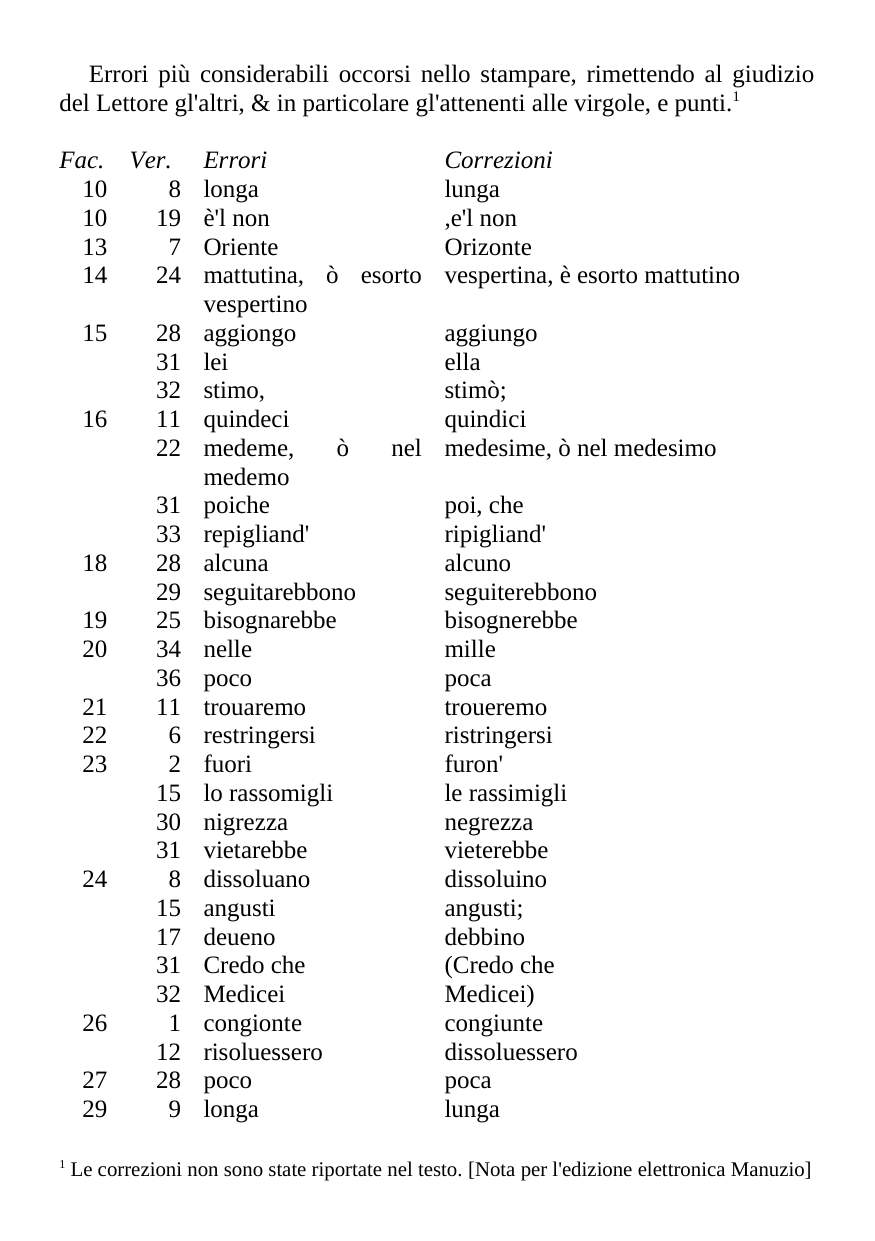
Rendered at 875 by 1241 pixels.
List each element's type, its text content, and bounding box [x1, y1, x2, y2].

table_cell medesime, ò nel medesimo [433, 433, 818, 490]
table_cell 15 [118, 893, 192, 922]
table_cell 18 [48, 548, 118, 577]
table_cell angusti; [433, 893, 818, 922]
table_cell Medicei [192, 979, 433, 1008]
table_cell poca [433, 663, 818, 692]
table_cell 31 [118, 347, 192, 375]
table_cell angusti [192, 893, 433, 922]
table_cell trouaremo [192, 692, 433, 720]
table_cell 16 [48, 404, 118, 433]
table_cell ella [433, 347, 818, 375]
table_cell 20 [48, 634, 118, 663]
table_cell 22 [118, 433, 192, 490]
table_cell 22 [48, 720, 118, 749]
table_cell 24 [118, 260, 192, 318]
table_cell restringersi [192, 720, 433, 749]
table_cell [48, 433, 118, 490]
table_cell quindici [433, 404, 818, 433]
table_cell 27 [48, 1065, 118, 1094]
table_cell [48, 519, 118, 548]
table_cell 11 [118, 404, 192, 433]
table_cell stimò; [433, 375, 818, 404]
table_cell mattutina, ò esorto vespertino [192, 260, 433, 318]
table_cell 32 [118, 375, 192, 404]
table_cell 15 [48, 318, 118, 347]
table_cell congionte [192, 1008, 433, 1037]
table_cell 19 [48, 605, 118, 634]
table_cell alcuno [433, 548, 818, 577]
table_cell 29 [48, 1094, 118, 1123]
table_cell poca [433, 1065, 818, 1094]
table_cell 13 [48, 232, 118, 260]
table_cell 2 [118, 749, 192, 778]
table_cell 7 [118, 232, 192, 260]
table_cell ristringersi [433, 720, 818, 749]
table_cell 14 [48, 260, 118, 318]
table_cell aggiongo [192, 318, 433, 347]
table_cell 28 [118, 318, 192, 347]
table_cell 32 [118, 979, 192, 1008]
table_cell [48, 979, 118, 1008]
table_cell 25 [118, 605, 192, 634]
table_cell Credo che [192, 950, 433, 979]
table_cell aggiungo [433, 318, 818, 347]
table_cell longa [192, 1094, 433, 1123]
table_cell bisognerebbe [433, 605, 818, 634]
table_cell 6 [118, 720, 192, 749]
table_cell [48, 922, 118, 950]
table_cell [48, 663, 118, 692]
table_cell Oriente [192, 232, 433, 260]
table_cell bisognarebbe [192, 605, 433, 634]
table_cell poco [192, 663, 433, 692]
table_cell [48, 835, 118, 864]
table_cell 36 [118, 663, 192, 692]
table_cell 31 [118, 950, 192, 979]
table_cell le rassimigli [433, 778, 818, 807]
table_cell 31 [118, 490, 192, 519]
table_cell poiche [192, 490, 433, 519]
table_cell 24 [48, 864, 118, 893]
table_cell 17 [118, 922, 192, 950]
table_cell 26 [48, 1008, 118, 1037]
table_cell è'l non [192, 203, 433, 232]
table_cell 8 [118, 864, 192, 893]
table_header Correzioni [433, 145, 818, 174]
table_cell quindeci [192, 404, 433, 433]
text Errori più considerabili occorsi nello stampare, rimettendo al giudizio del Lettore gl'altri, & in particolare gl'attenenti alle virgole, e punti. [59, 59, 815, 117]
table_cell alcuna [192, 548, 433, 577]
table_cell dissoluessero [433, 1037, 818, 1065]
table_cell 10 [48, 174, 118, 203]
table_cell ripigliand' [433, 519, 818, 548]
table_cell 11 [118, 692, 192, 720]
table_cell [48, 347, 118, 375]
table_cell Orizonte [433, 232, 818, 260]
table_cell longa [192, 174, 433, 203]
table_cell seguiterebbono [433, 577, 818, 605]
table_header Errori [192, 145, 433, 174]
table_cell dissoluano [192, 864, 433, 893]
table_cell 8 [118, 174, 192, 203]
table_cell 33 [118, 519, 192, 548]
table_cell 28 [118, 548, 192, 577]
table_header Ver. [118, 145, 192, 174]
table_cell poi, che [433, 490, 818, 519]
table_cell lei [192, 347, 433, 375]
table_cell debbino [433, 922, 818, 950]
table_cell repigliand' [192, 519, 433, 548]
table_cell 29 [118, 577, 192, 605]
table_cell mille [433, 634, 818, 663]
table_header Fac. [48, 145, 118, 174]
table_cell vietarebbe [192, 835, 433, 864]
table_cell [48, 778, 118, 807]
table_cell 21 [48, 692, 118, 720]
table_cell [48, 950, 118, 979]
table_cell medeme, ò nel medemo [192, 433, 433, 490]
table_cell [48, 893, 118, 922]
table_cell lo rassomigli [192, 778, 433, 807]
table_cell 12 [118, 1037, 192, 1065]
table_cell 31 [118, 835, 192, 864]
table_cell nigrezza [192, 807, 433, 835]
table_cell vieterebbe [433, 835, 818, 864]
table_cell 30 [118, 807, 192, 835]
table_cell [48, 577, 118, 605]
table_cell [48, 490, 118, 519]
table_cell 28 [118, 1065, 192, 1094]
table_cell vespertina, è esorto mattutino [433, 260, 818, 318]
table_cell 9 [118, 1094, 192, 1123]
table_cell 19 [118, 203, 192, 232]
table_cell negrezza [433, 807, 818, 835]
table_cell Medicei) [433, 979, 818, 1008]
table_cell congiunte [433, 1008, 818, 1037]
table_cell fuori [192, 749, 433, 778]
table_cell troueremo [433, 692, 818, 720]
table_cell ,e'l non [433, 203, 818, 232]
table_cell risoluessero [192, 1037, 433, 1065]
table_cell [48, 375, 118, 404]
table_cell seguitarebbono [192, 577, 433, 605]
table_cell lunga [433, 1094, 818, 1123]
table_cell dissoluino [433, 864, 818, 893]
table_cell 34 [118, 634, 192, 663]
table_cell 23 [48, 749, 118, 778]
table_cell 15 [118, 778, 192, 807]
table_cell (Credo che [433, 950, 818, 979]
text Le correzioni non sono state riportate nel testo. [Nota per l'edizione elettronica Manuzio] [59, 1157, 815, 1181]
table_cell [48, 1037, 118, 1065]
table_cell [48, 807, 118, 835]
table_cell furon' [433, 749, 818, 778]
table_cell stimo, [192, 375, 433, 404]
table_cell lunga [433, 174, 818, 203]
table_cell 10 [48, 203, 118, 232]
table_cell poco [192, 1065, 433, 1094]
table_cell deueno [192, 922, 433, 950]
table_cell nelle [192, 634, 433, 663]
table_cell 1 [118, 1008, 192, 1037]
